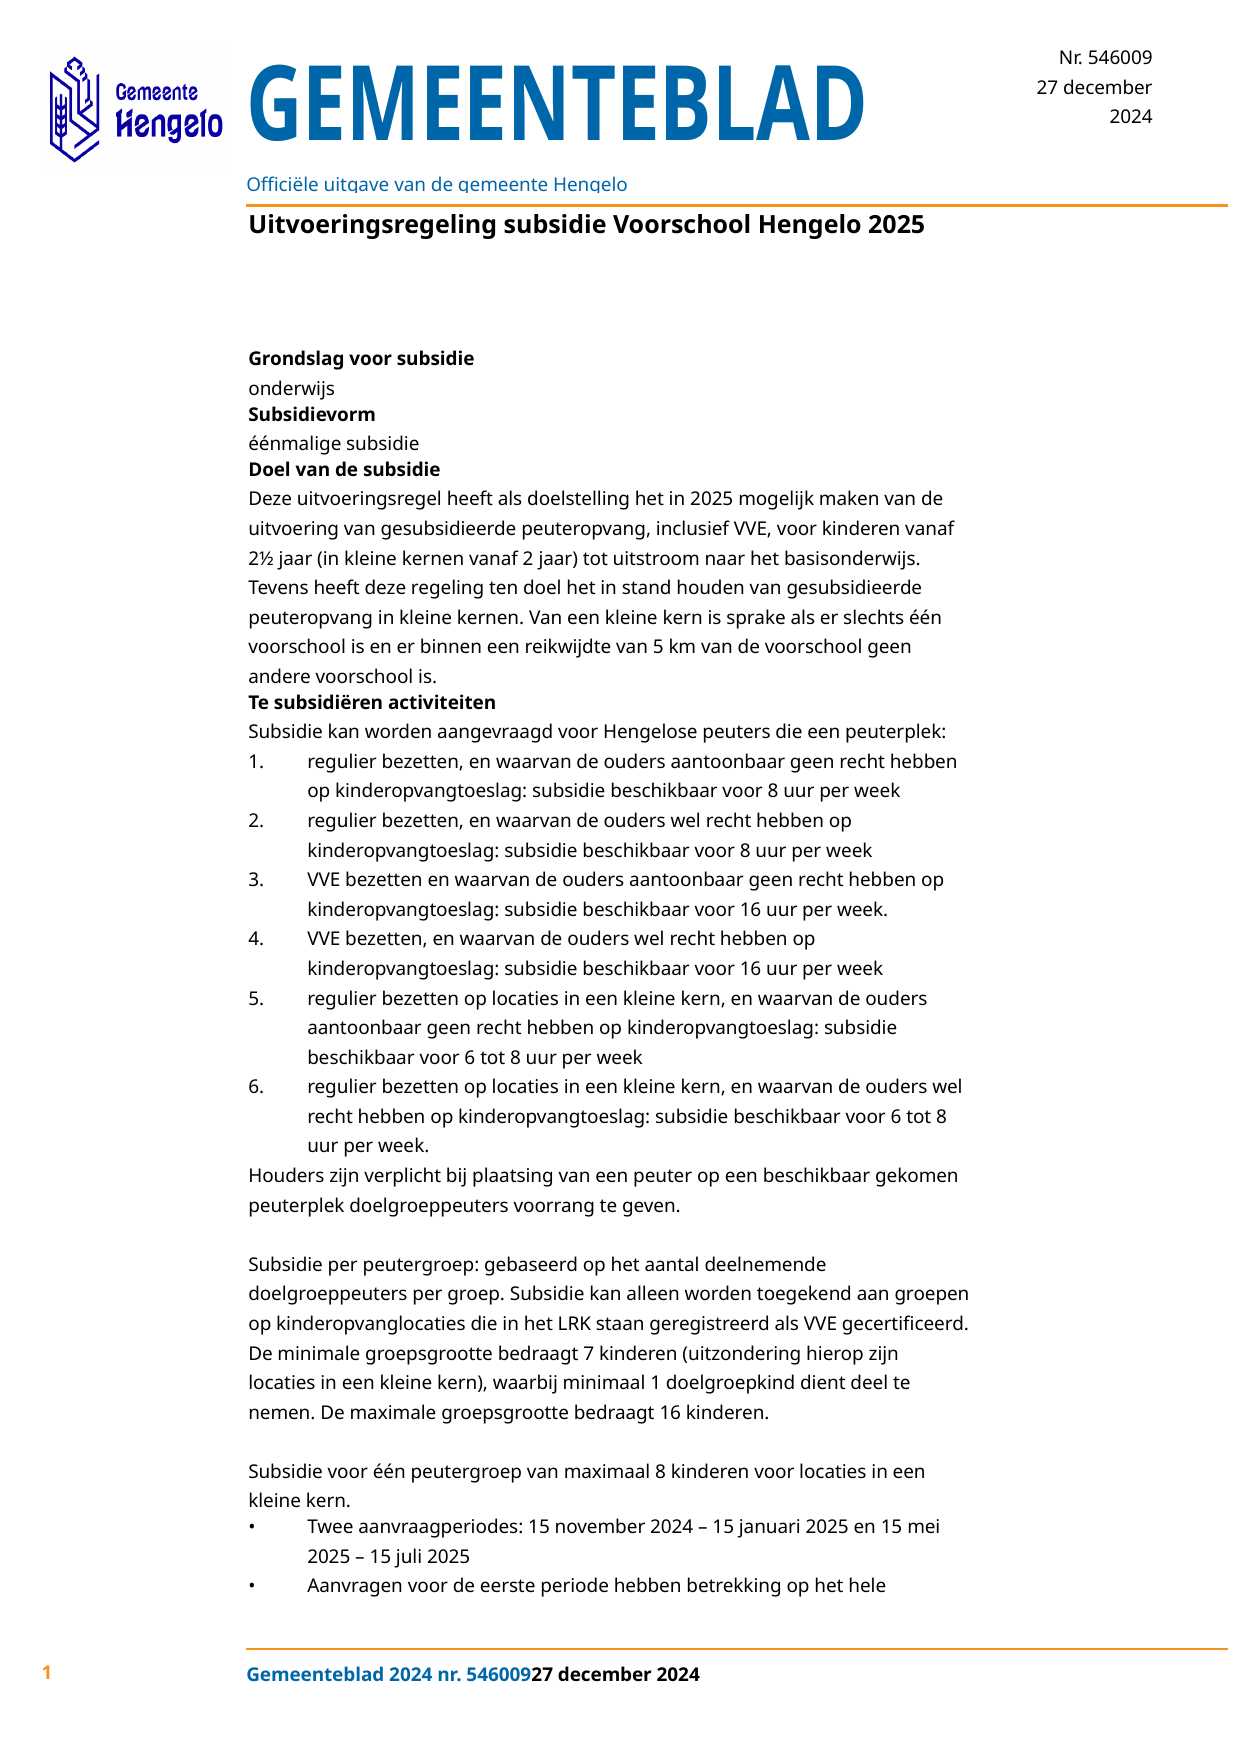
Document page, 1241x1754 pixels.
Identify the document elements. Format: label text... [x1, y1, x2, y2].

table_cell Doel van de subsidie Deze uitvoeringsregel heeft als doelstelling het in 2025 mogelijk maken van de uitvoering van gesubsidieerde peuteropvang, inclusief VVE, voor kinderen vanaf 2½ jaar (in kleine kernen vanaf 2 jaar) tot uitstroom naar het basisonderwijs. Tevens heeft deze regeling ten doel het in stand houden van gesubsidieerde peuteropvang in kleine kernen. Van een kleine kern is sprake als er slechts één voorschool is en er binnen een reikwijdte van 5 km van de voorschool geen andere voorschool is. [248, 456, 971, 689]
table_cell Te subsidiëren activiteiten Subsidie kan worden aangevraagd voor Hengelose peuters die een peuterplek: regulier bezetten, en waarvan de ouders aantoonbaar geen recht hebben op kinderopvangtoeslag: subsidie beschikbaar voor 8 uur per week regulier bezetten, en waarvan de ouders wel recht hebben op kinderopvangtoeslag: subsidie beschikbaar voor 8 uur per week VVE bezetten en waarvan de ouders aantoonbaar geen recht hebben op kinderopvangtoeslag: subsidie beschikbaar voor 16 uur per week. VVE bezetten, en waarvan de ouders wel recht hebben op kinderopvangtoeslag: subsidie beschikbaar voor 16 uur per week regulier bezetten op locaties in een kleine kern, en waarvan de ouders aantoonbaar geen recht hebben op kinderopvangtoeslag: subsidie beschikbaar voor 6 tot 8 uur per week regulier bezetten op locaties in een kleine kern, en waarvan de ouders wel recht hebben op kinderopvangtoeslag: subsidie beschikbaar voor 6 tot 8 uur per week. Houders zijn verplicht bij plaatsing van een peuter op een beschikbaar gekomen peuterplek doelgroeppeuters voorrang te geven. Subsidie per peutergroep: gebaseerd op het aantal deelnemende doelgroeppeuters per groep. Subsidie kan alleen worden toegekend aan groepen op kinderopvanglocaties die in het LRK staan geregistreerd als VVE gecertificeerd. De minimale groepsgrootte bedraagt 7 kinderen (uitzondering hierop zijn locaties in een kleine kern), waarbij minimaal 1 doelgroepkind dient deel te nemen. De maximale groepsgrootte bedraagt 16 kinderen. Subsidie voor één peutergroep van maximaal 8 kinderen voor locaties in een kleine kern. [248, 689, 971, 1513]
table_cell Subsidievorm éénmalige subsidie [248, 401, 971, 456]
text Uitvoeringsregeling subsidie Voorschool Hengelo 2025 [248, 207, 1152, 241]
table_header Grondslag voor subsidie onderwijs [248, 345, 971, 401]
picture [41, 47, 231, 172]
